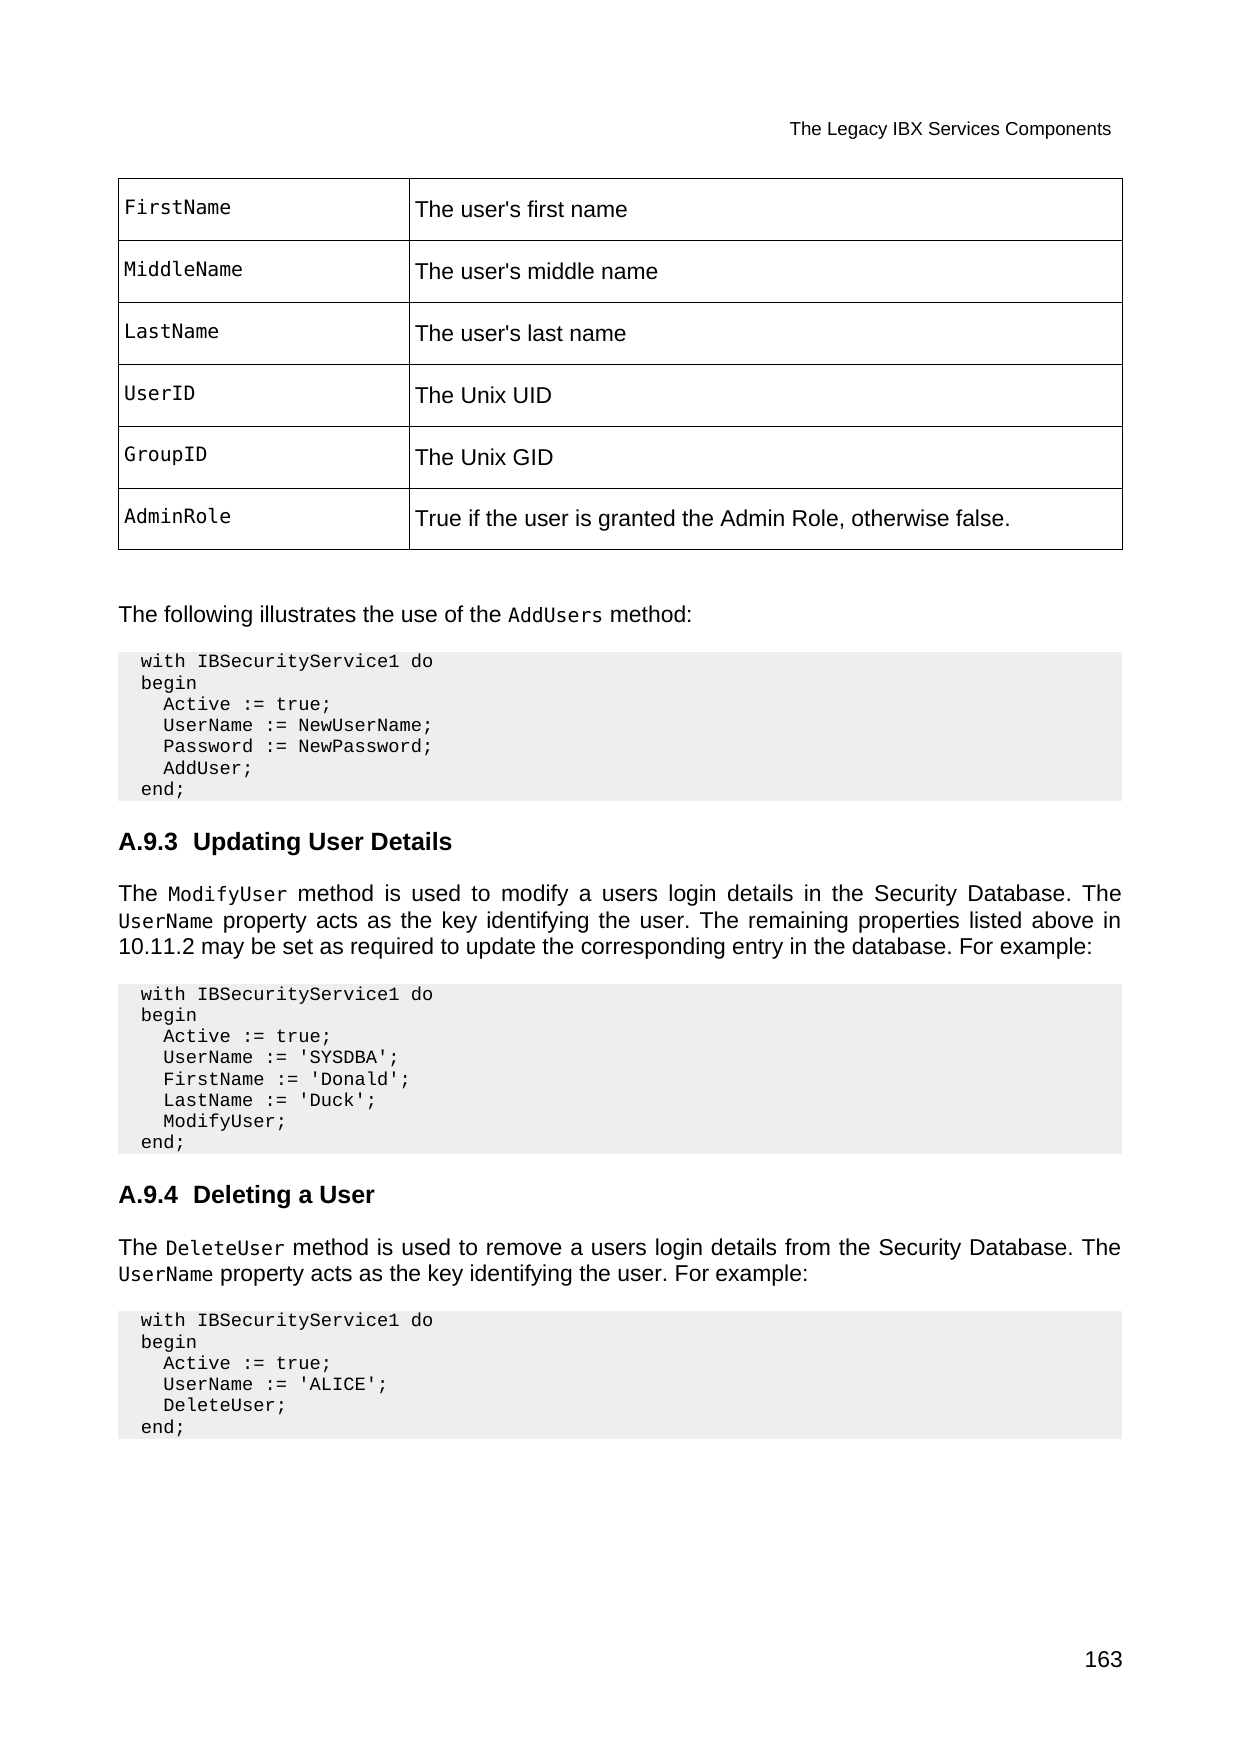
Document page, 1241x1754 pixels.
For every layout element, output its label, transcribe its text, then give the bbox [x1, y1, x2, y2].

table_cell The Unix UID [410, 365, 1122, 426]
text begin [118, 673, 1122, 695]
table_cell FirstName [119, 179, 409, 240]
text The DeleteUser method is used to remove a users login details from the Security Database. The UserName property acts as the key identifying the user. For example: [118, 1233, 1122, 1286]
text UserName := NewUserName; [118, 716, 1122, 737]
text Password := NewPassword; [118, 737, 1122, 758]
table_cell UserID [119, 365, 409, 426]
table_cell AdminRole [119, 489, 409, 549]
subtitle Deleting a User [118, 1180, 1122, 1208]
text end; [118, 1417, 1122, 1439]
text end; [118, 1133, 1122, 1154]
text Active := true; [118, 1354, 1122, 1375]
table_cell MiddleName [119, 241, 409, 302]
text LastName := 'Duck'; [118, 1091, 1122, 1112]
text ModifyUser; [118, 1112, 1122, 1133]
subtitle Updating User Details [118, 826, 1122, 855]
text AddUser; [118, 758, 1122, 780]
text end; [118, 780, 1122, 801]
table_cell GroupID [119, 427, 409, 487]
text with IBSecurityService1 do [118, 984, 1122, 1006]
text The following illustrates the use of the AddUsers method: [118, 601, 1122, 627]
table_cell The user's middle name [410, 241, 1122, 302]
text with IBSecurityService1 do [118, 1311, 1122, 1332]
table_cell The user's last name [410, 303, 1122, 364]
text begin [118, 1332, 1122, 1354]
table_cell The Unix GID [410, 427, 1122, 487]
text The ModifyUser method is used to modify a users login details in the Security Database. The UserName property acts as the key identifying the user. The remaining properties listed above in 10.11.2 may be set as required to update the corresponding entry in the database. For example: [118, 880, 1122, 959]
table_cell The user's first name [410, 179, 1122, 240]
text Active := true; [118, 695, 1122, 716]
text Active := true; [118, 1027, 1122, 1048]
text DeleteUser; [118, 1396, 1122, 1417]
text with IBSecurityService1 do [118, 652, 1122, 673]
text FirstName := 'Donald'; [118, 1069, 1122, 1091]
text UserName := 'ALICE'; [118, 1375, 1122, 1396]
text UserName := 'SYSDBA'; [118, 1048, 1122, 1069]
table_cell True if the user is granted the Admin Role, otherwise false. [410, 489, 1122, 549]
text begin [118, 1006, 1122, 1027]
table_cell LastName [119, 303, 409, 364]
